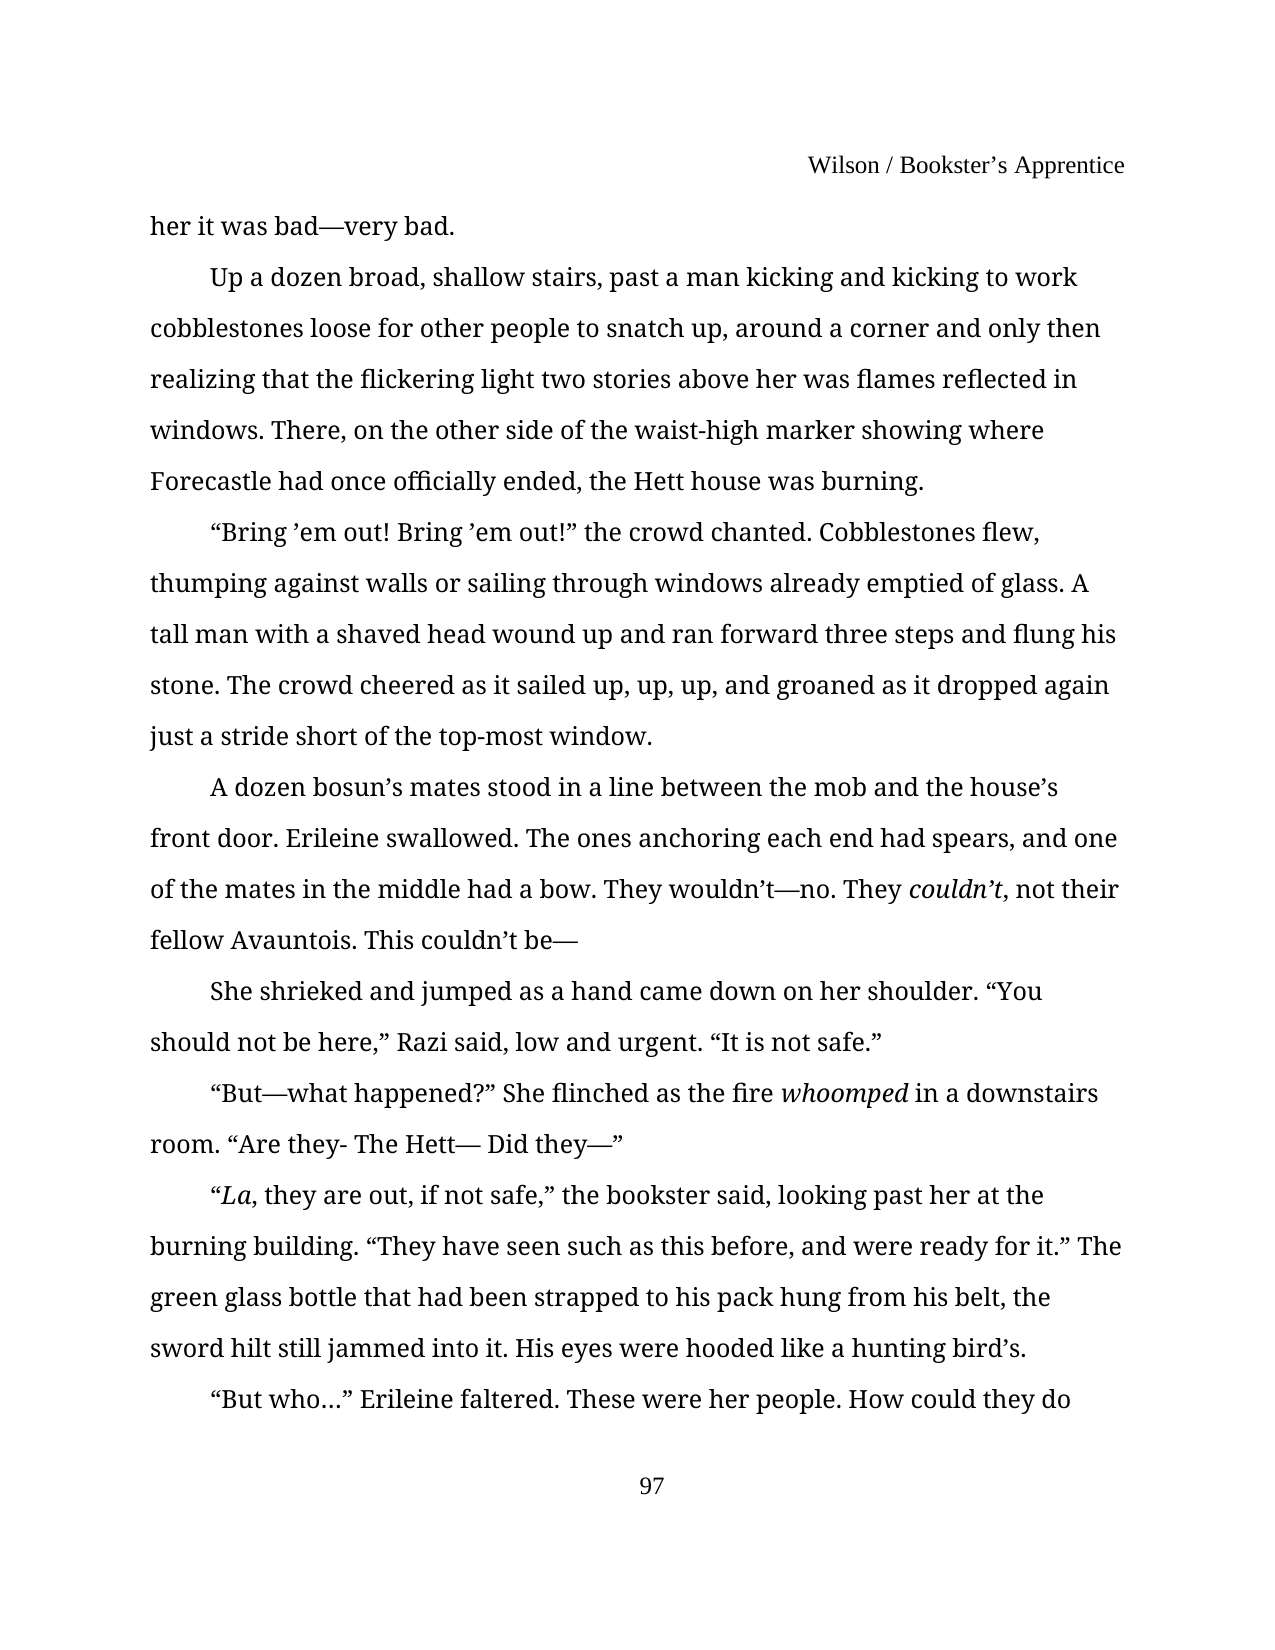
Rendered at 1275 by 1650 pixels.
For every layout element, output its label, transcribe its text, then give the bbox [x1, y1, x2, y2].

text her it was bad—very bad. [150, 208, 1125, 242]
text “Bring ’em out! Bring ’em out!” the crowd chanted. Cobblestones flew, thumping against walls or sailing through windows already emptied of glass. A tall man with a shaved head wound up and ran forward three steps and flung his stone. The crowd cheered as it sailed up, up, up, and groaned as it dropped again just a stride short of the top-most window. [150, 514, 1125, 753]
text “But—what happened?” She flinched as the fire whoomped in a downstairs room. “Are they- The Hett— Did they—” [150, 1076, 1125, 1161]
text A dozen bosun’s mates stood in a line between the mob and the house’s front door. Erileine swallowed. The ones anchoring each end had spears, and one of the mates in the middle had a bow. They wouldn’t—no. They couldn’t, not their fellow Avauntois. This couldn’t be— [150, 770, 1125, 957]
text “But who…” Erileine faltered. These were her people. How could they do [150, 1382, 1125, 1416]
text She shrieked and jumped as a hand came down on her shoulder. “You should not be here,” Razi said, low and urgent. “It is not safe.” [150, 974, 1125, 1059]
text Up a dozen broad, shallow stairs, past a man kicking and kicking to work cobblestones loose for other people to snatch up, around a corner and only then realizing that the flickering light two stories above her was flames reflected in windows. There, on the other side of the waist-high marker showing where Forecastle had once officially ended, the Hett house was burning. [150, 259, 1125, 497]
text “La, they are out, if not safe,” the bookster said, looking past her at the burning building. “They have seen such as this before, and were ready for it.” The green glass bottle that had been strapped to his pack hung from his belt, the sword hilt still jammed into it. His eyes were hooded like a hunting bird’s. [150, 1178, 1125, 1365]
